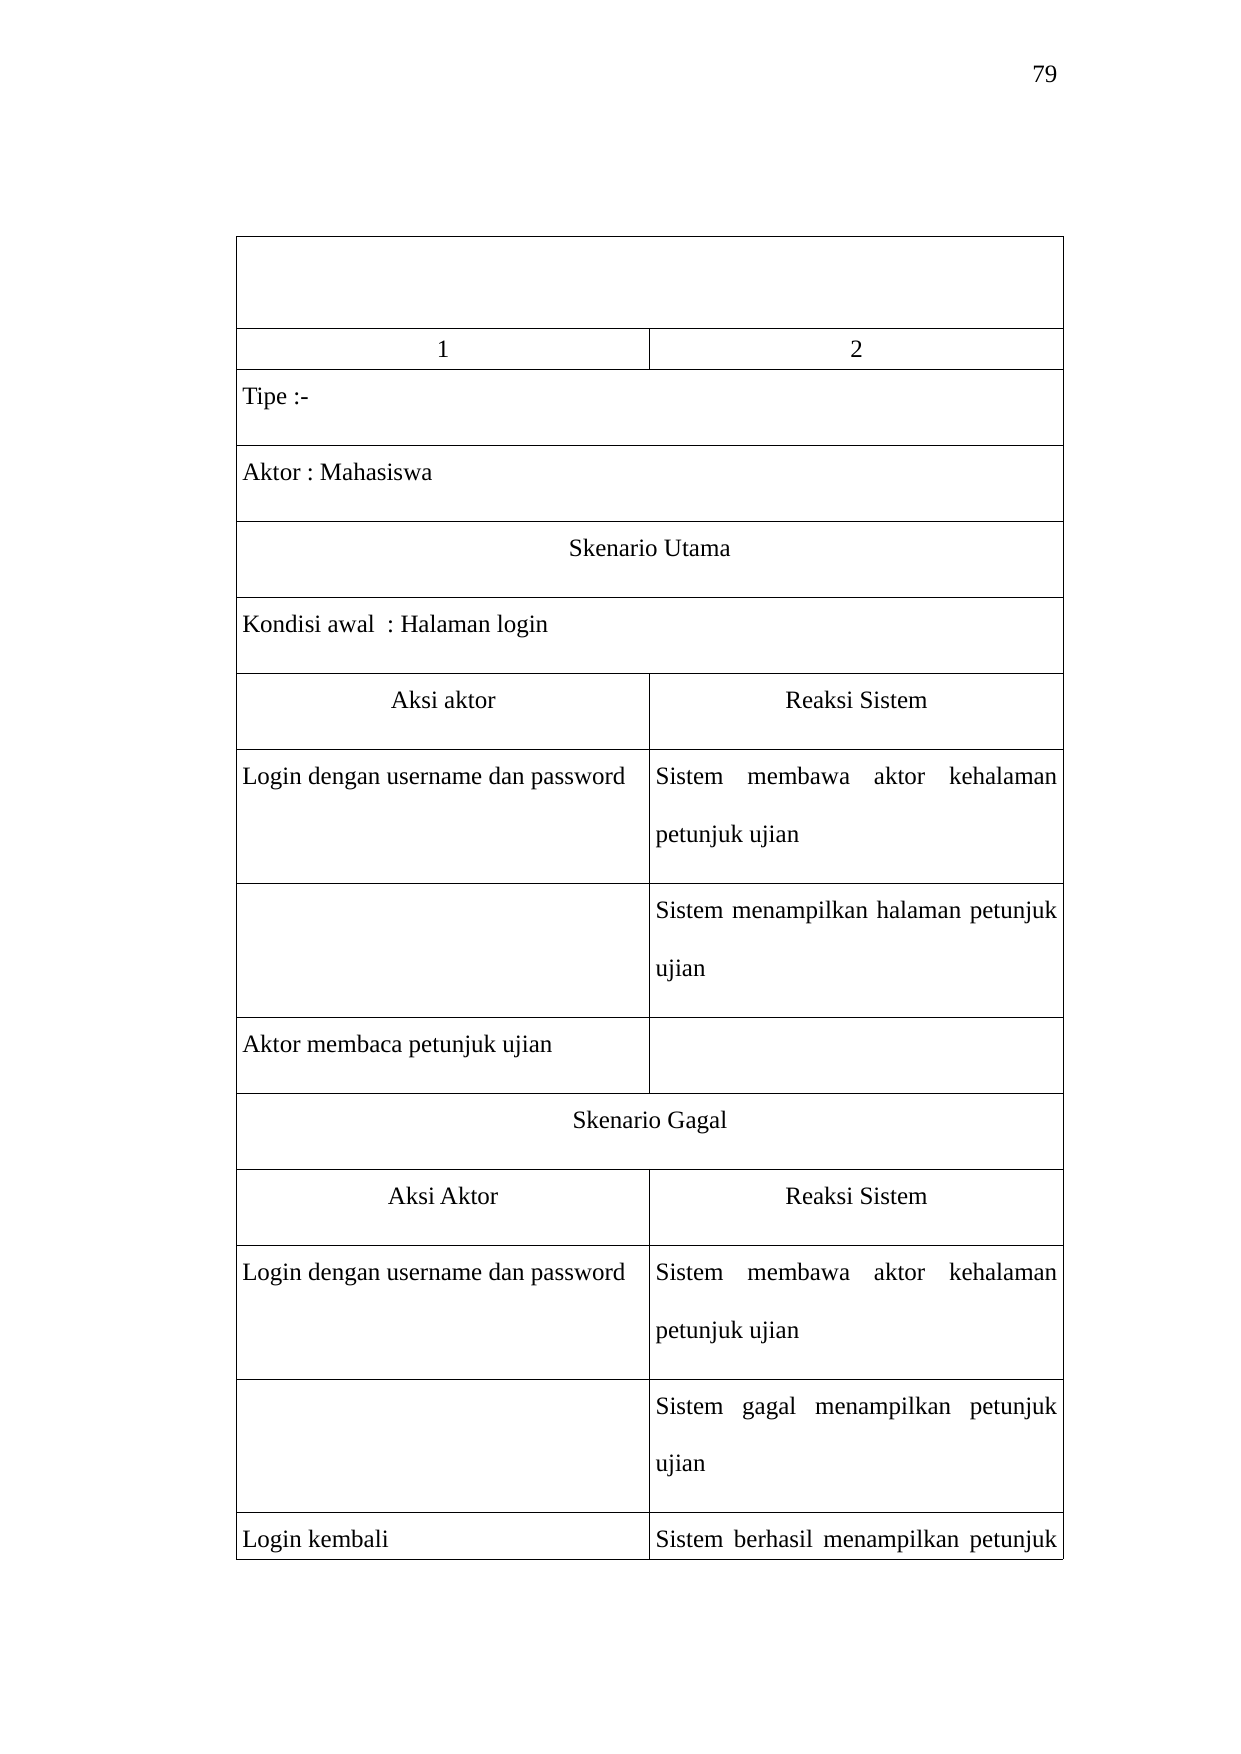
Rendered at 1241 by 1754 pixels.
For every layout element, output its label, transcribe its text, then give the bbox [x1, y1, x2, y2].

table_cell Aktor : Mahasiswa [237, 446, 1063, 521]
table_cell [237, 237, 1063, 328]
table_cell Reaksi Sistem [650, 674, 1063, 749]
table_cell Reaksi Sistem [650, 1170, 1063, 1245]
table_cell 1 [237, 329, 649, 368]
table_cell Sistem membawa aktor kehalaman petunjuk ujian [650, 1246, 1063, 1379]
table_cell Login dengan username dan password [237, 750, 649, 883]
table_cell Sistem membawa aktor kehalaman petunjuk ujian [650, 750, 1063, 883]
table_cell Aksi aktor [237, 674, 649, 749]
table_cell Kondisi awal : Halaman login [237, 598, 1063, 673]
table_cell Sistem berhasil menampilkan petunjuk [650, 1513, 1063, 1559]
table_cell 2 [650, 329, 1063, 368]
table_cell Aksi Aktor [237, 1170, 649, 1245]
table_cell Skenario Utama [237, 522, 1063, 597]
table_cell [237, 884, 649, 1017]
table_cell Login kembali [237, 1513, 649, 1559]
table_cell Aktor membaca petunjuk ujian [237, 1018, 649, 1093]
table_cell Sistem gagal menampilkan petunjuk ujian [650, 1380, 1063, 1512]
table_cell Sistem menampilkan halaman petunjuk ujian [650, 884, 1063, 1017]
table_cell Login dengan username dan password [237, 1246, 649, 1379]
table_cell Tipe :- [237, 370, 1063, 445]
table_cell [237, 1380, 649, 1512]
table_cell [650, 1018, 1063, 1093]
table_cell Skenario Gagal [237, 1094, 1063, 1169]
